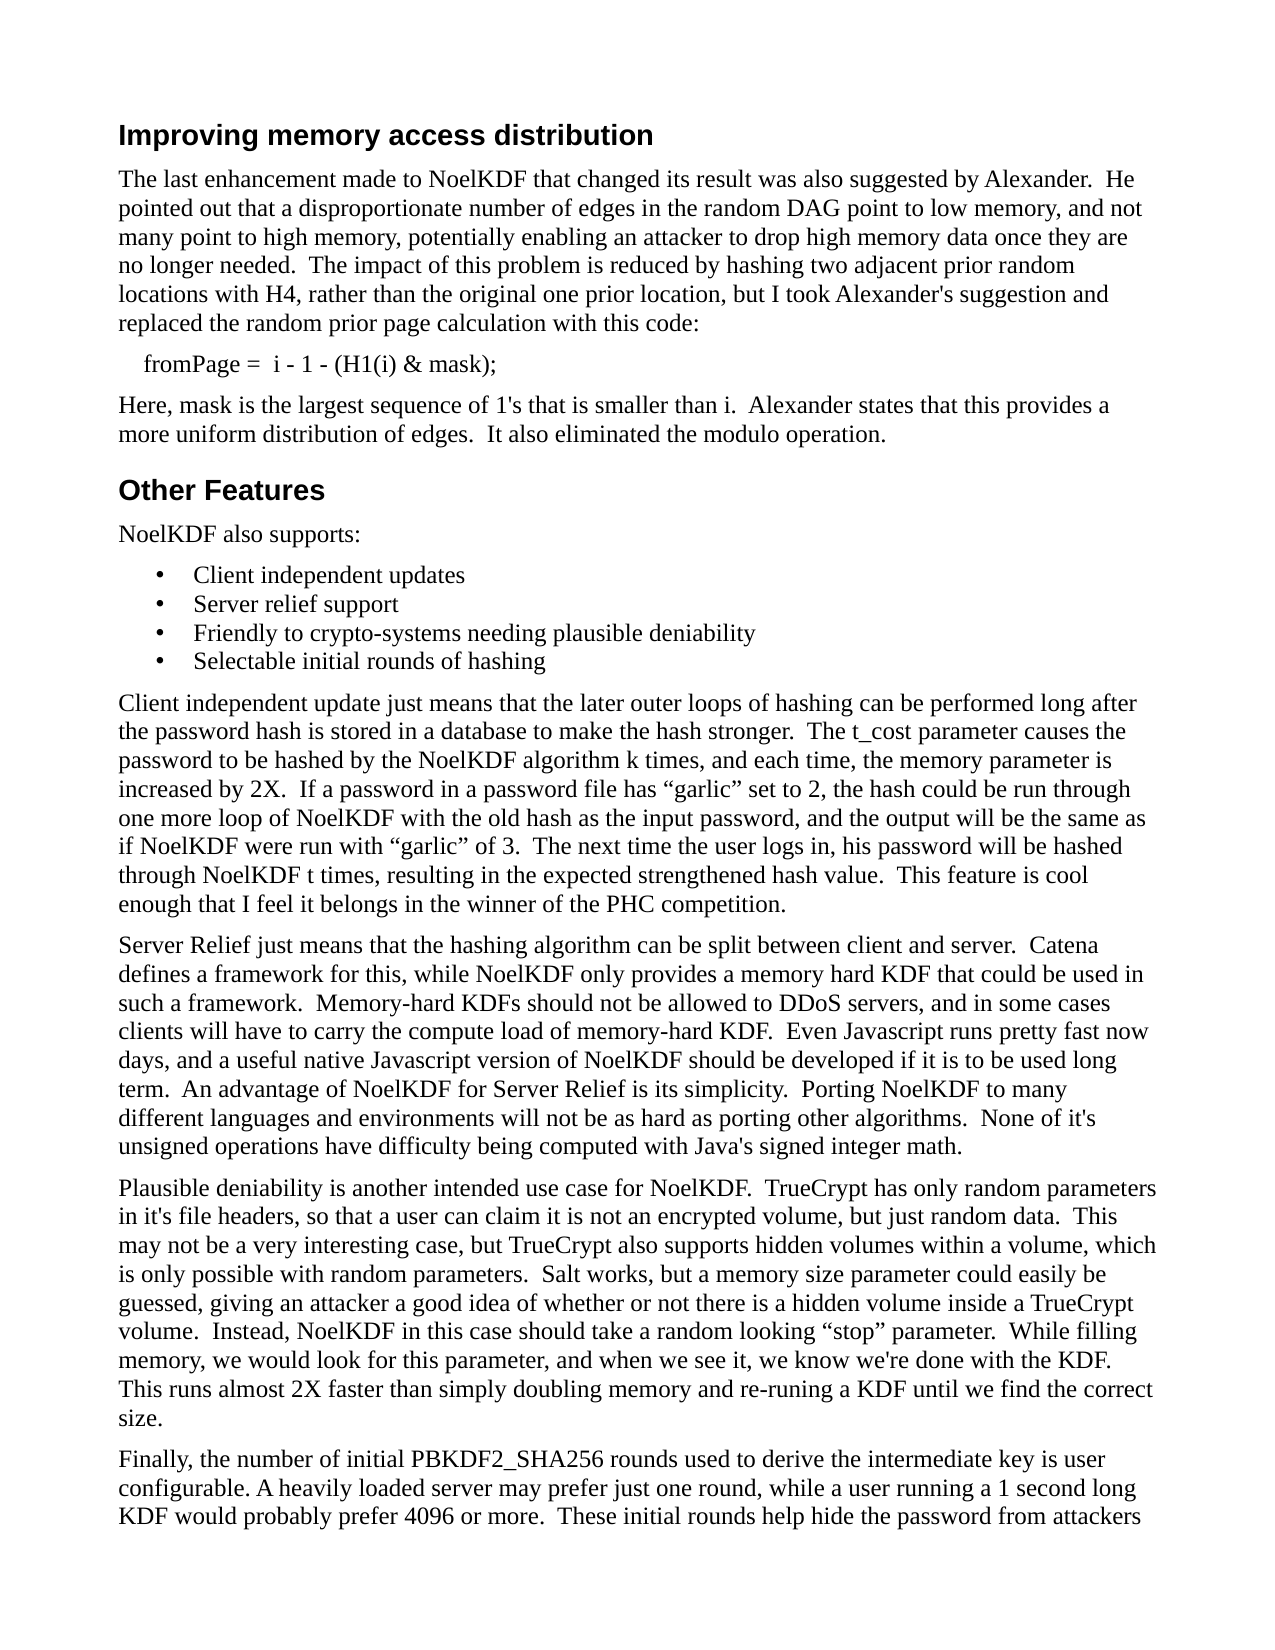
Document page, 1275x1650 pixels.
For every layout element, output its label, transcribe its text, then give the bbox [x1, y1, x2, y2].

subtitle Other Features [118, 473, 1157, 506]
text Server Relief just means that the hashing algorithm can be split between client and server. Catena defines a framework for this, while NoelKDF only provides a memory hard KDF that could be used in such a framework. Memory-hard KDFs should not be allowed to DDoS servers, and in some cases clients will have to carry the compute load of memory-hard KDF. Even Javascript runs pretty fast now days, and a useful native Javascript version of NoelKDF should be developed if it is to be used long term. An advantage of NoelKDF for Server Relief is its simplicity. Porting NoelKDF to many different languages and environments will not be as hard as porting other algorithms. None of it's unsigned operations have difficulty being computed with Java's signed integer math. [118, 930, 1157, 1160]
subtitle Improving memory access distribution [118, 118, 1157, 152]
text NoelKDF also supports: [118, 519, 1157, 548]
text fromPage = i - 1 - (H1(i) & mask); [118, 349, 1157, 378]
text Client independent update just means that the later outer loops of hashing can be performed long after the password hash is stored in a database to make the hash stronger. The t_cost parameter causes the password to be hashed by the NoelKDF algorithm k times, and each time, the memory parameter is increased by 2X. If a password in a password file has “garlic” set to 2, the hash could be run through one more loop of NoelKDF with the old hash as the input password, and the output will be the same as if NoelKDF were run with “garlic” of 3. The next time the user logs in, his password will be hashed through NoelKDF t times, resulting in the expected strengthened hash value. This feature is cool enough that I feel it belongs in the winner of the PHC competition. [118, 688, 1157, 918]
text Finally, the number of initial PBKDF2_SHA256 rounds used to derive the intermediate key is user configurable. A heavily loaded server may prefer just one round, while a user running a 1 second long KDF would probably prefer 4096 or more. These initial rounds help hide the password from attackers [118, 1444, 1157, 1530]
list Client independent updates [156, 560, 1157, 589]
list Server relief support [156, 589, 1157, 618]
text The last enhancement made to NoelKDF that changed its result was also suggested by Alexander. He pointed out that a disproportionate number of edges in the random DAG point to low memory, and not many point to high memory, potentially enabling an attacker to drop high memory data once they are no longer needed. The impact of this problem is reduced by hashing two adjacent prior random locations with H4, rather than the original one prior location, but I took Alexander's suggestion and replaced the random prior page calculation with this code: [118, 164, 1157, 337]
list Selectable initial rounds of hashing [156, 646, 1157, 675]
list Friendly to crypto-systems needing plausible deniability [156, 618, 1157, 646]
text Here, mask is the largest sequence of 1's that is smaller than i. Alexander states that this provides a more uniform distribution of edges. It also eliminated the modulo operation. [118, 390, 1157, 448]
text Plausible deniability is another intended use case for NoelKDF. TrueCrypt has only random parameters in it's file headers, so that a user can claim it is not an encrypted volume, but just random data. This may not be a very interesting case, but TrueCrypt also supports hidden volumes within a volume, which is only possible with random parameters. Salt works, but a memory size parameter could easily be guessed, giving an attacker a good idea of whether or not there is a hidden volume inside a TrueCrypt volume. Instead, NoelKDF in this case should take a random looking “stop” parameter. While filling memory, we would look for this parameter, and when we see it, we know we're done with the KDF. This runs almost 2X faster than simply doubling memory and re-runing a KDF until we find the correct size. [118, 1173, 1157, 1431]
